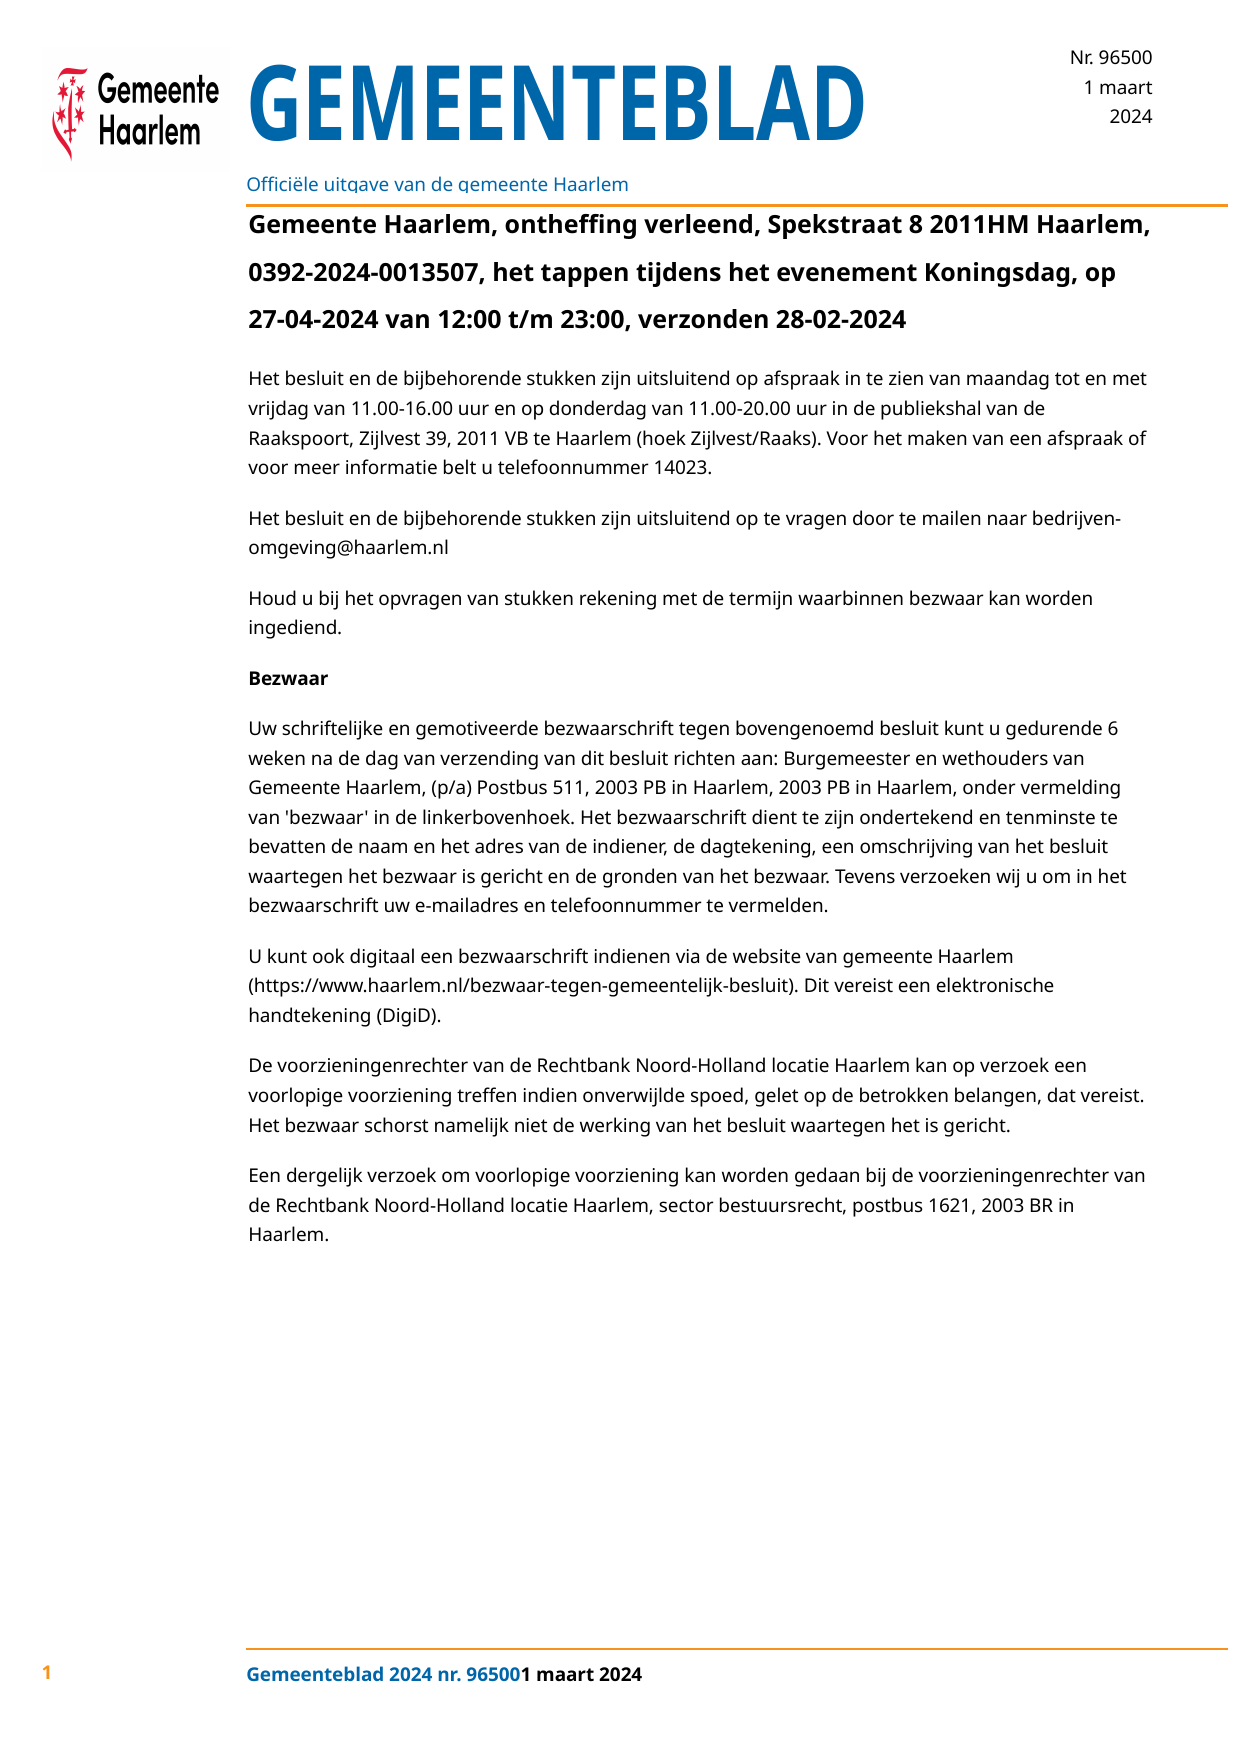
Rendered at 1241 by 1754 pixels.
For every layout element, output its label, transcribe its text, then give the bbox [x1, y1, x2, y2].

text Het besluit en de bijbehorende stukken zijn uitsluitend op afspraak in te zien van maandag tot en met vrijdag van 11.00-16.00 uur en op donderdag van 11.00-20.00 uur in de publiekshal van de Raakspoort, Zijlvest 39, 2011 VB te Haarlem (hoek Zijlvest/Raaks). Voor het maken van een afspraak of voor meer informatie belt u telefoonnummer 14023. [248, 366, 1152, 480]
text Gemeente Haarlem, ontheffing verleend, Spekstraat 8 2011HM Haarlem, 0392-2024-0013507, het tappen tijdens het evenement Koningsdag, op 27-04-2024 van 12:00 t/m 23:00, verzonden 28-02-2024 [248, 207, 1152, 336]
text U kunt ook digitaal een bezwaarschrift indienen via de website van gemeente Haarlem (https://www.haarlem.nl/bezwaar-tegen-gemeentelijk-besluit). Dit vereist een elektronische handtekening (DigiD). [248, 943, 1152, 1028]
text Een dergelijk verzoek om voorlopige voorziening kan worden gedaan bij de voorzieningenrechter van de Rechtbank Noord-Holland locatie Haarlem, sector bestuursrecht, postbus 1621, 2003 BR in Haarlem. [248, 1162, 1152, 1247]
text Uw schriftelijke en gemotiveerde bezwaarschrift tegen bovengenoemd besluit kunt u gedurende 6 weken na de dag van verzending van dit besluit richten aan: Burgemeester en wethouders van Gemeente Haarlem, (p/a) Postbus 511, 2003 PB in Haarlem, 2003 PB in Haarlem, onder vermelding van 'bezwaar' in de linkerbovenhoek. Het bezwaarschrift dient te zijn ondertekend en tenminste te bevatten de naam en het adres van de indiener, de dagtekening, een omschrijving van het besluit waartegen het bezwaar is gericht en de gronden van het bezwaar. Tevens verzoeken wij u om in het bezwaarschrift uw e-mailadres en telefoonnummer te vermelden. [248, 715, 1152, 918]
picture [41, 47, 231, 172]
text Bezwaar [248, 665, 1152, 690]
text Houd u bij het opvragen van stukken rekening met de termijn waarbinnen bezwaar kan worden ingediend. [248, 585, 1152, 640]
text Het besluit en de bijbehorende stukken zijn uitsluitend op te vragen door te mailen naar bedrijven-omgeving@haarlem.nl [248, 505, 1152, 560]
text De voorzieningenrechter van de Rechtbank Noord-Holland locatie Haarlem kan op verzoek een voorlopige voorziening treffen indien onverwijlde spoed, gelet op de betrokken belangen, dat vereist. Het bezwaar schorst namelijk niet de werking van het besluit waartegen het is gericht. [248, 1053, 1152, 1137]
